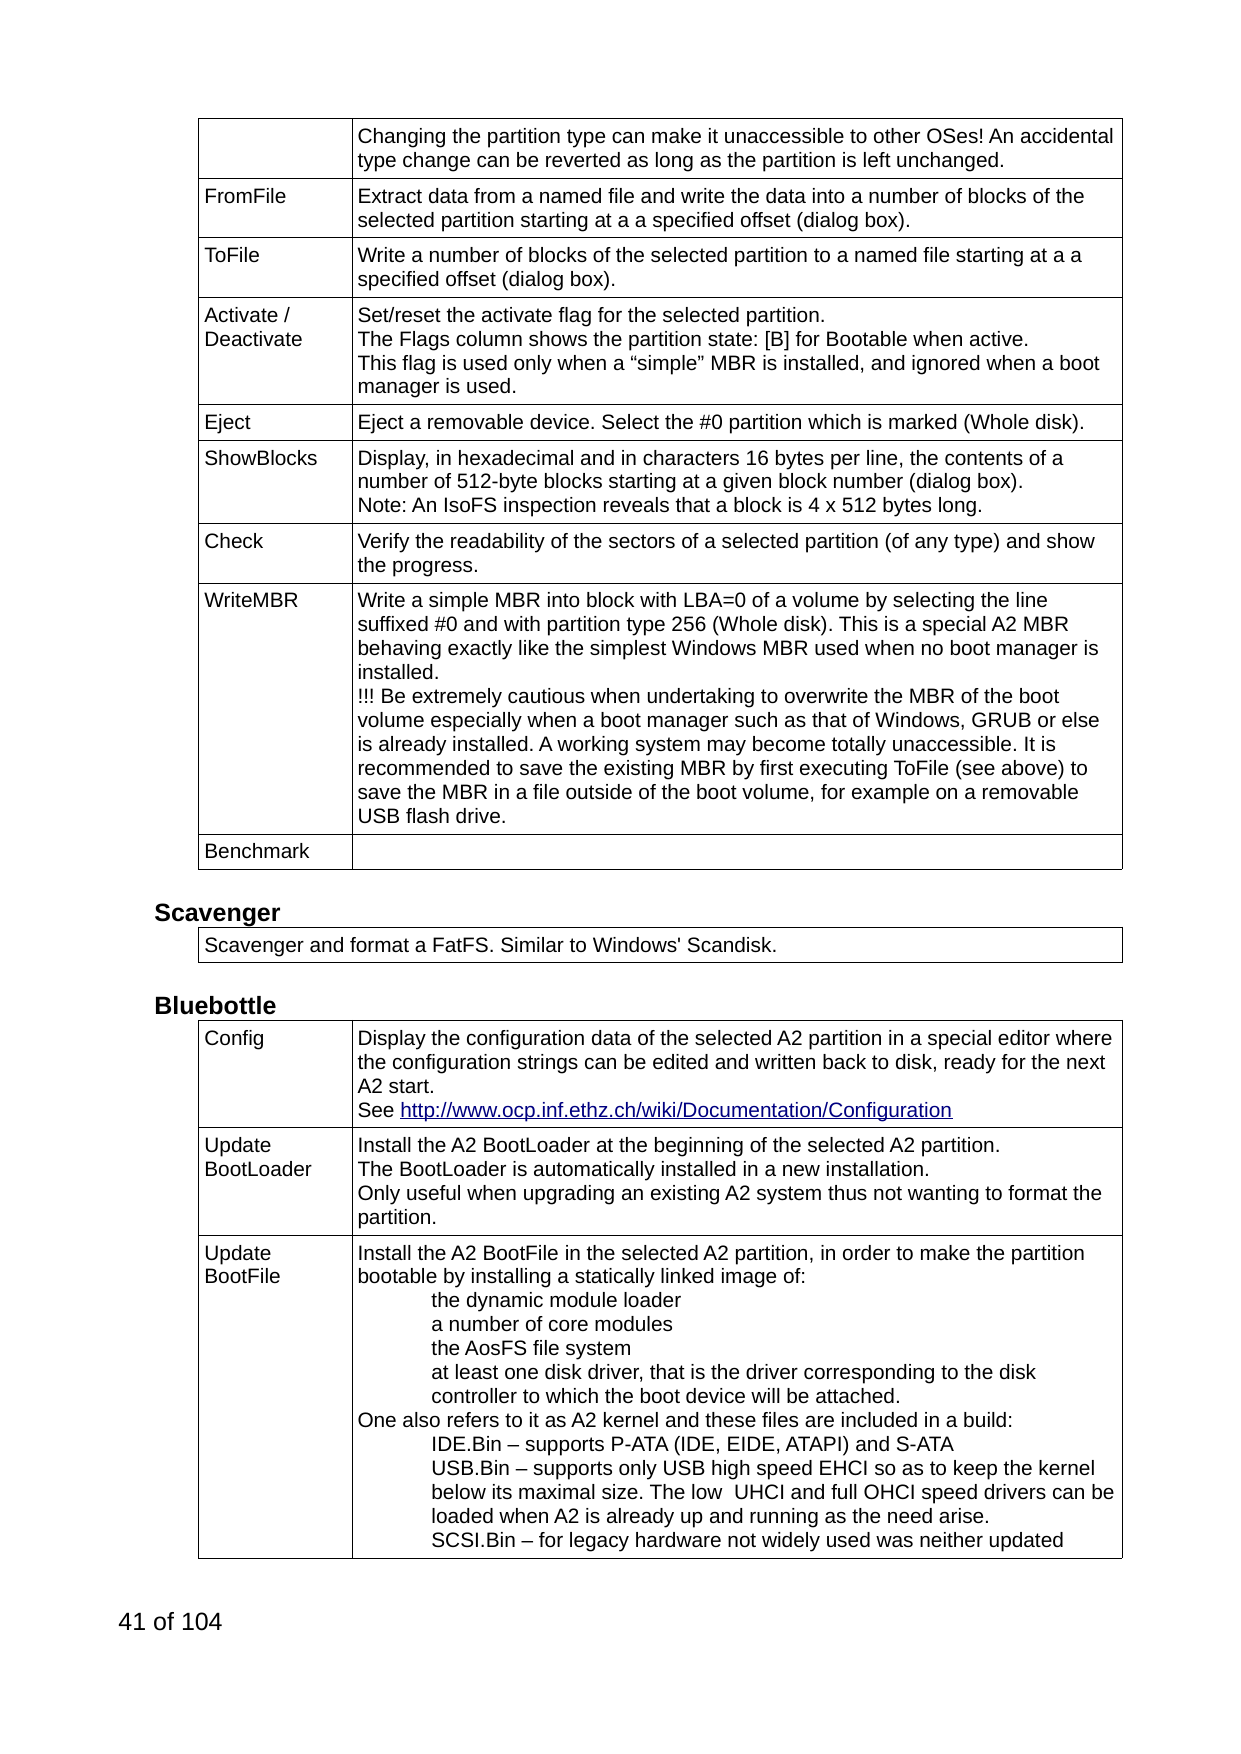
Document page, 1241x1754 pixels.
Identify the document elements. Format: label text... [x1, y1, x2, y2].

table_cell ToFile [199, 238, 352, 297]
table_cell Verify the readability of the sectors of a selected partition (of any type) and show the progress. [353, 524, 1122, 582]
table_cell Update BootFile [199, 1236, 352, 1558]
table_cell Check [199, 524, 352, 582]
table_cell Extract data from a named file and write the data into a number of blocks of the selected partition starting at a a specified offset (dialog box). [353, 179, 1122, 237]
table_cell Eject a removable device. Select the #0 partition which is marked (Whole disk). [353, 405, 1122, 439]
table_cell Eject [199, 405, 352, 439]
table_cell Install the A2 BootFile in the selected A2 partition, in order to make the partition bootable by installing a statically linked image of: the dynamic module loader a number of core modules the AosFS file system at least one disk driver, that is the driver corresponding to the disk controller to which the boot device will be attached. One also refers to it as A2 kernel and these files are included in a build: IDE.Bin – supports P-ATA (IDE, EIDE, ATAPI) and S-ATA USB.Bin – supports only USB high speed EHCI so as to keep the kernel below its maximal size. The low UHCI and full OHCI speed drivers can be loaded when A2 is already up and running as the need arise. SCSI.Bin – for legacy hardware not widely used was neither updated [353, 1236, 1122, 1558]
table_cell ShowBlocks [199, 441, 352, 523]
table_cell WriteMBR [199, 584, 352, 833]
table_cell Install the A2 BootLoader at the beginning of the selected A2 partition. The BootLoader is automatically installed in a new installation. Only useful when upgrading an existing A2 system thus not wanting to format the partition. [353, 1128, 1122, 1234]
table_header Display the configuration data of the selected A2 partition in a special editor where the configuration strings can be edited and written back to disk, ready for the next A2 start. See http://www.ocp.inf.ethz.ch/wiki/Documentation/Configuration [353, 1021, 1122, 1127]
table_cell Set/reset the activate flag for the selected partition. The Flags column shows the partition state: [B] for Bootable when active. This flag is used only when a “simple” MBR is installed, and ignored when a boot manager is used. [353, 298, 1122, 404]
table_cell Display, in hexadecimal and in characters 16 bytes per line, the contents of a number of 512-byte blocks starting at a given block number (dialog box). Note: An IsoFS inspection reveals that a block is 4 x 512 bytes long. [353, 441, 1122, 523]
text Bluebottle [118, 991, 1122, 1020]
table_cell [199, 119, 352, 178]
table_cell [353, 835, 1122, 869]
table_cell Activate / Deactivate [199, 298, 352, 404]
text Scavenger [118, 898, 1122, 927]
table_cell Update BootLoader [199, 1128, 352, 1234]
table_cell Write a simple MBR into block with LBA=0 of a volume by selecting the line suffixed #0 and with partition type 256 (Whole disk). This is a special A2 MBR behaving exactly like the simplest Windows MBR used when no boot manager is installed. !!! Be extremely cautious when undertaking to overwrite the MBR of the boot volume especially when a boot manager such as that of Windows, GRUB or else is already installed. A working system may become totally unaccessible. It is recommended to save the existing MBR by first executing ToFile (see above) to save the MBR in a file outside of the boot volume, for example on a removable USB flash drive. [353, 584, 1122, 833]
table_cell FromFile [199, 179, 352, 237]
table_cell Write a number of blocks of the selected partition to a named file starting at a a specified offset (dialog box). [353, 238, 1122, 297]
table_cell Changing the partition type can make it unaccessible to other OSes! An accidental type change can be reverted as long as the partition is left unchanged. [353, 119, 1122, 178]
table_cell Benchmark [199, 835, 352, 869]
table_header Config [199, 1021, 352, 1127]
table_header Scavenger and format a FatFS. Similar to Windows' Scandisk. [199, 928, 1122, 962]
